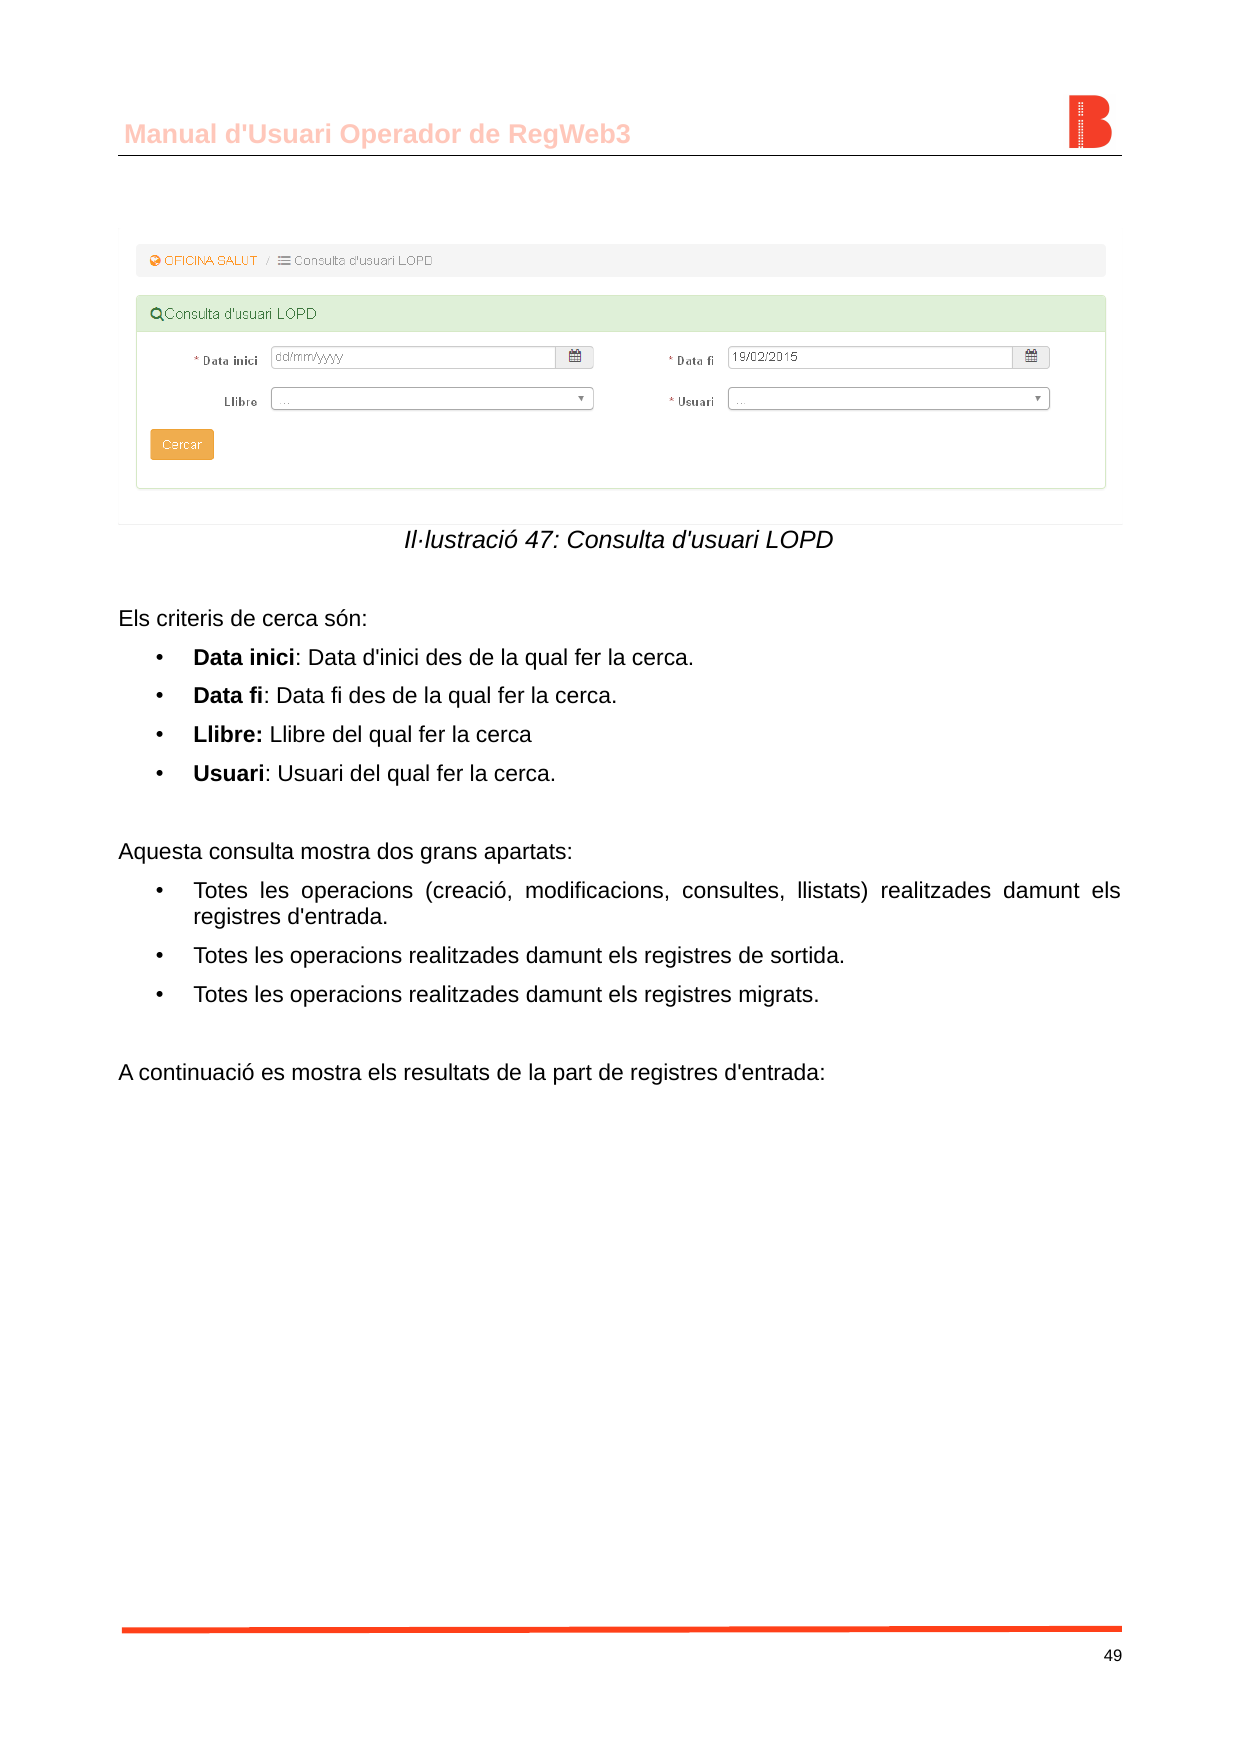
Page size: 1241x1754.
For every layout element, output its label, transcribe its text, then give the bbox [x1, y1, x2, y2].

text A continuació es mostra els resultats de la part de registres d'entrada: [118, 1058, 1122, 1085]
list Totes les operacions realitzades damunt els registres migrats. [156, 981, 1122, 1007]
text Il·lustració 47: Consulta d'usuari LOPD [118, 525, 1122, 553]
list Llibre: Llibre del qual fer la cerca [156, 721, 1122, 748]
text Els criteris de cerca són: [118, 605, 1122, 631]
list Usuari: Usuari del qual fer la cerca. [156, 760, 1122, 786]
text Aquesta consulta mostra dos grans apartats: [118, 838, 1122, 864]
list Totes les operacions realitzades damunt els registres de sortida. [156, 942, 1122, 968]
picture [118, 228, 1123, 525]
list Data inici: Data d'inici des de la qual fer la cerca. [156, 643, 1122, 670]
picture [1063, 94, 1117, 150]
list Data fi: Data fi des de la qual fer la cerca. [156, 682, 1122, 709]
list Totes les operacions (creació, modificacions, consultes, llistats) realitzades damunt els registres d'entrada. [156, 877, 1122, 929]
